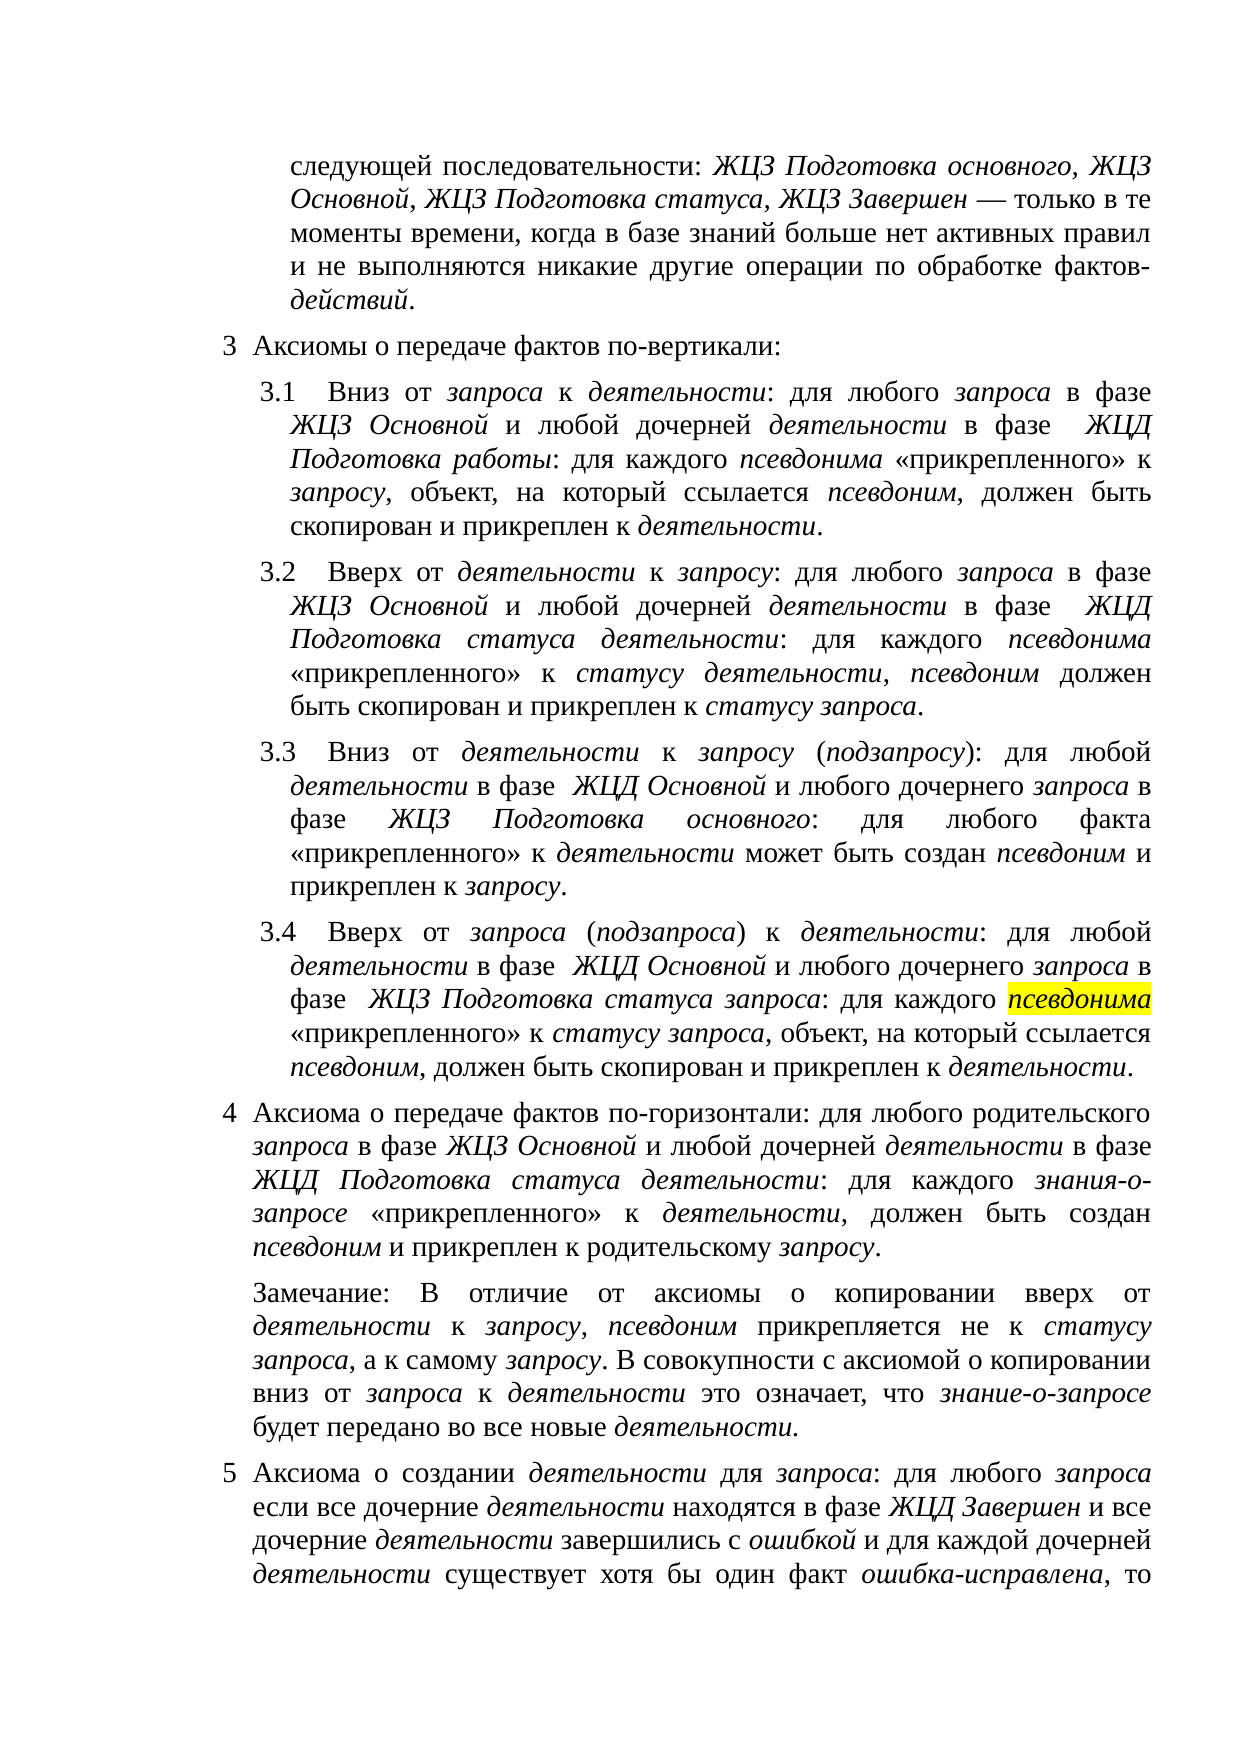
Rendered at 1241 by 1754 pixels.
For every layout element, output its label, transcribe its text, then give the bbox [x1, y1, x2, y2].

list Замечание: В отличие от аксиомы о копировании вверх от деятельности к запросу, псевдоним прикрепляется не к статусу запроса, а к самому запросу. В совокупности с аксиомой о копировании вниз от запроса к деятельности это означает, что знание-о-запросе будет передано во все новые деятельности. [215, 1275, 1152, 1443]
list Вверх от деятельности к запросу: для любого запроса в фазе ЖЦЗ Основной и любой дочерней деятельности в фазе ЖЦД Подготовка статуса деятельности: для каждого псевдонима «прикрепленного» к статусу деятельности, псевдоним должен быть скопирован и прикреплен к статусу запроса. [252, 554, 1152, 722]
list Аксиома о передаче фактов по-горизонтали: для любого родительского запроса в фазе ЖЦЗ Основной и любой дочерней деятельности в фазе ЖЦД Подготовка статуса деятельности: для каждого знания-о-запросе «прикрепленного» к деятельности, должен быть создан псевдоним и прикреплен к родительскому запросу. [215, 1095, 1152, 1262]
list Вверх от запроса (подзапроса) к деятельности: для любой деятельности в фазе ЖЦД Основной и любого дочернего запроса в фазе ЖЦЗ Подготовка статуса запроса: для каждого псевдонима «прикрепленного» к статусу запроса, объект, на который ссылается псевдоним, должен быть скопирован и прикреплен к деятельности. [252, 914, 1152, 1082]
list Аксиома о создании деятельности для запроса: для любого запроса если все дочерние деятельности находятся в фазе ЖЦД Завершен и все дочерние деятельности завершились с ошибкой и для каждой дочерней деятельности существует хотя бы один факт ошибка-исправлена, то [215, 1455, 1152, 1589]
list Аксиомы о передаче фактов по-вертикали: [215, 328, 1152, 361]
list следующей последовательности: ЖЦЗ Подготовка основного, ЖЦЗ Основной, ЖЦЗ Подготовка статуса, ЖЦЗ Завершен — только в те моменты времени, когда в базе знаний больше нет активных правил и не выполняются никакие другие операции по обработке фактов-действий. [252, 148, 1152, 315]
list Вниз от деятельности к запросу (подзапросу): для любой деятельности в фазе ЖЦД Основной и любого дочернего запроса в фазе ЖЦЗ Подготовка основного: для любого факта «прикрепленного» к деятельности может быть создан псевдоним и прикреплен к запросу. [252, 734, 1152, 902]
list Вниз от запроса к деятельности: для любого запроса в фазе ЖЦЗ Основной и любой дочерней деятельности в фазе ЖЦД Подготовка работы: для каждого псевдонима «прикрепленного» к запросу, объект, на который ссылается псевдоним, должен быть скопирован и прикреплен к деятельности. [252, 374, 1152, 542]
